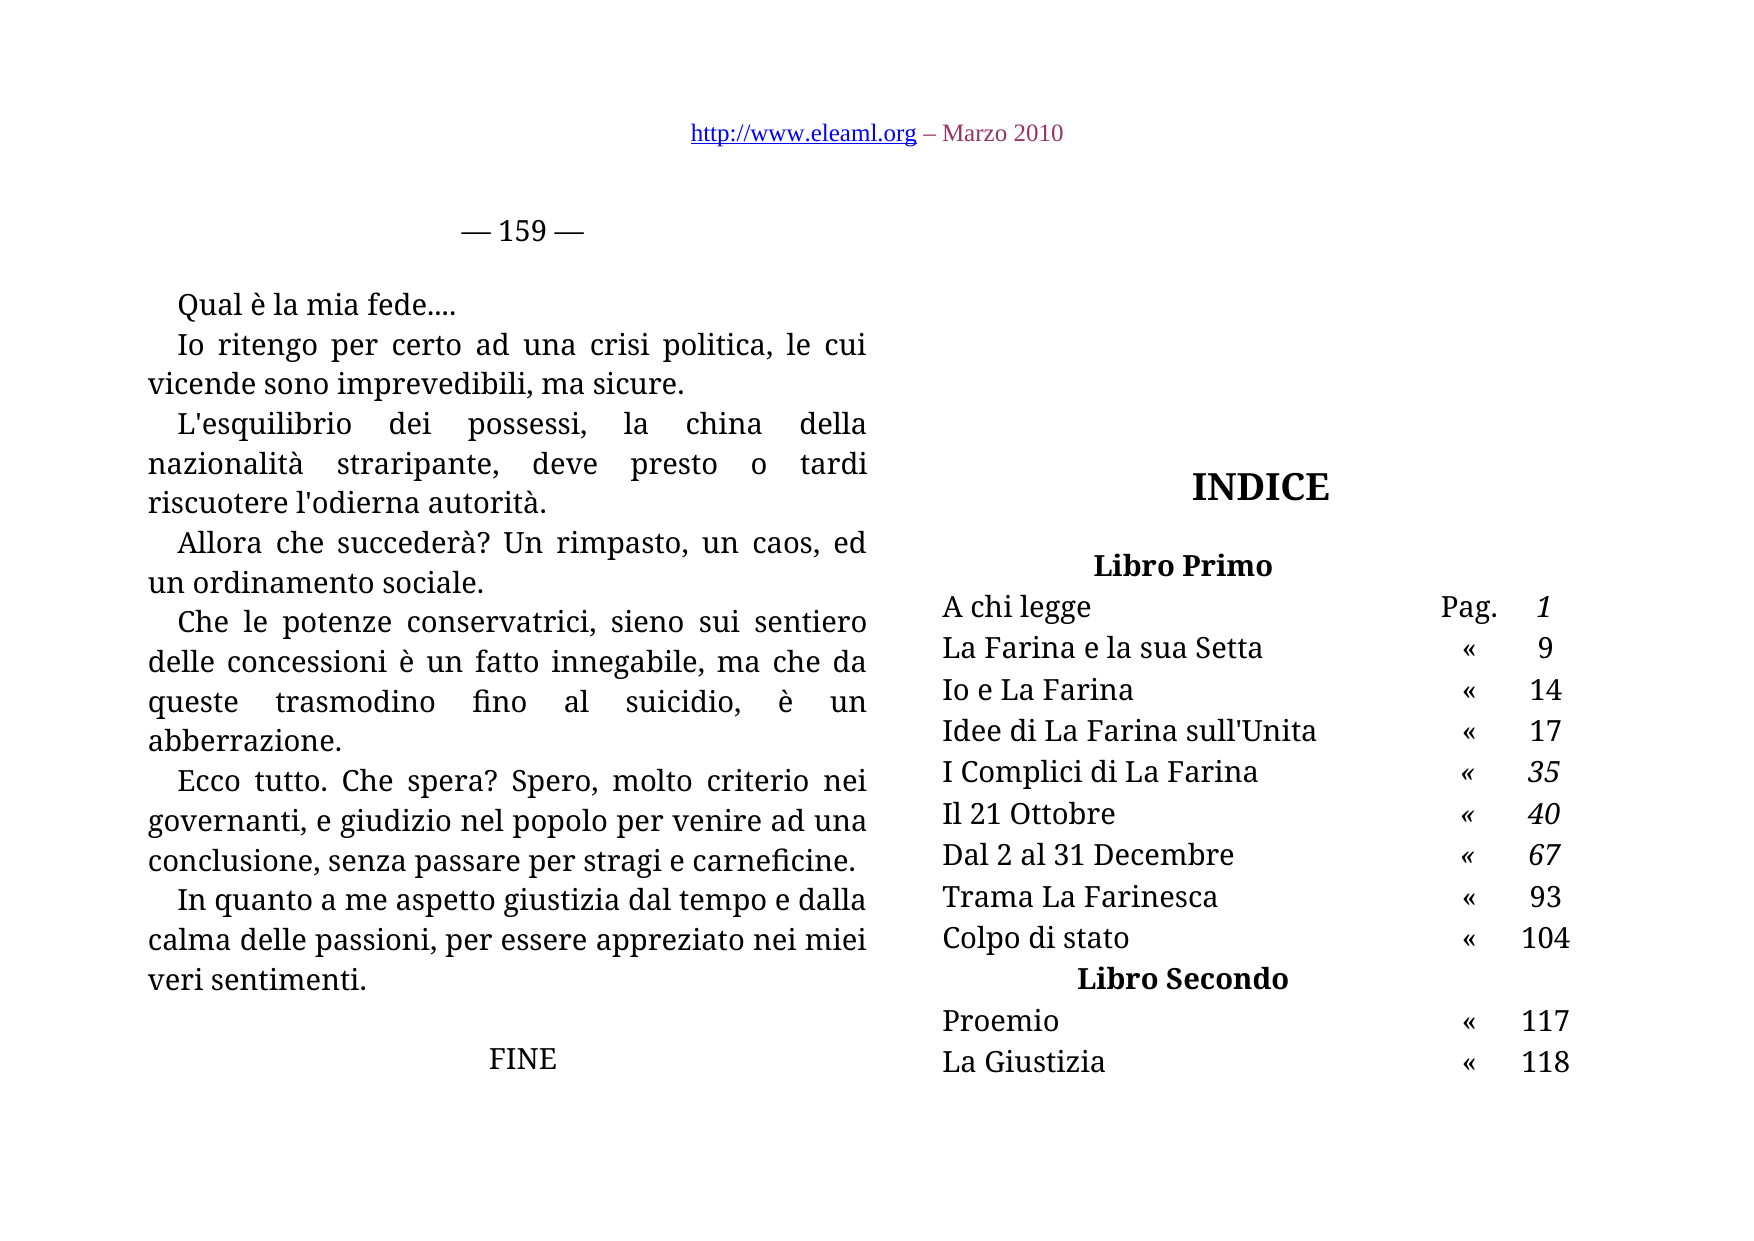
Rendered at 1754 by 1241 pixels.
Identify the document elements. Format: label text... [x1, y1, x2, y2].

table_cell « [1429, 710, 1510, 752]
text INDICE [886, 460, 1606, 511]
table_header [1510, 545, 1582, 586]
text Io ritengo per certo ad una crisi politica, le cui vicende sono imprevedibili, ma sicure. [148, 324, 868, 403]
text L'esquilibrio dei possessi, la china della nazionalità straripante, deve presto o tardi riscuotere l'odierna autorità. [148, 403, 868, 522]
text — 159 — [148, 210, 868, 250]
table_cell « [1429, 1000, 1510, 1041]
table_cell Io e La Farina [938, 669, 1428, 710]
table_cell [1510, 959, 1582, 1000]
table_cell « [1429, 752, 1510, 793]
table_cell Proemio [938, 1000, 1428, 1041]
table_cell « [1429, 876, 1510, 917]
table_cell 104 [1510, 917, 1582, 958]
table_cell Colpo di stato [938, 917, 1428, 958]
table_cell [1429, 959, 1510, 1000]
table_cell La Giustizia [938, 1041, 1428, 1083]
table_cell Il 21 Ottobre [938, 793, 1428, 834]
text Allora che succederà? Un rimpasto, un caos, ed un ordinamento sociale. [148, 522, 868, 602]
text Che le potenze conservatrici, sieno sui sentiero delle concessioni è un fatto innegabile, ma che da queste trasmodino fino al suicidio, è un abberrazione. [148, 602, 868, 760]
table_cell « [1429, 669, 1510, 710]
text Ecco tutto. Che spera? Spero, molto criterio nei governanti, e giudizio nel popolo per venire ad una conclusione, senza passare per stragi e carneficine. [148, 760, 868, 879]
text FINE [148, 1038, 868, 1078]
table_cell 17 [1510, 710, 1582, 752]
table_cell A chi legge [938, 586, 1428, 628]
table_cell 9 [1510, 628, 1582, 669]
table_cell 1 [1510, 586, 1582, 628]
table_cell Pag. [1429, 586, 1510, 628]
table_cell Trama La Farinesca [938, 876, 1428, 917]
table_cell Libro Secondo [938, 959, 1428, 1000]
table_cell « [1429, 835, 1510, 876]
table_cell 117 [1510, 1000, 1582, 1041]
table_header Libro Primo [938, 545, 1428, 586]
text In quanto a me aspetto giustizia dal tempo e dalla calma delle passioni, per essere appreziato nei miei veri sentimenti. [148, 879, 868, 998]
table_cell « [1429, 628, 1510, 669]
table_cell « [1429, 917, 1510, 958]
table_cell I Complici di La Farina [938, 752, 1428, 793]
table_cell 67 [1510, 835, 1582, 876]
table_cell 93 [1510, 876, 1582, 917]
table_cell 118 [1510, 1041, 1582, 1083]
table_cell La Farina e la sua Setta [938, 628, 1428, 669]
table_cell Dal 2 al 31 Decembre [938, 835, 1428, 876]
table_cell 14 [1510, 669, 1582, 710]
table_cell « [1429, 793, 1510, 834]
table_header [1429, 545, 1510, 586]
table_cell 40 [1510, 793, 1582, 834]
table_cell 35 [1510, 752, 1582, 793]
table_cell « [1429, 1041, 1510, 1083]
text Qual è la mia fede.... [148, 284, 868, 324]
